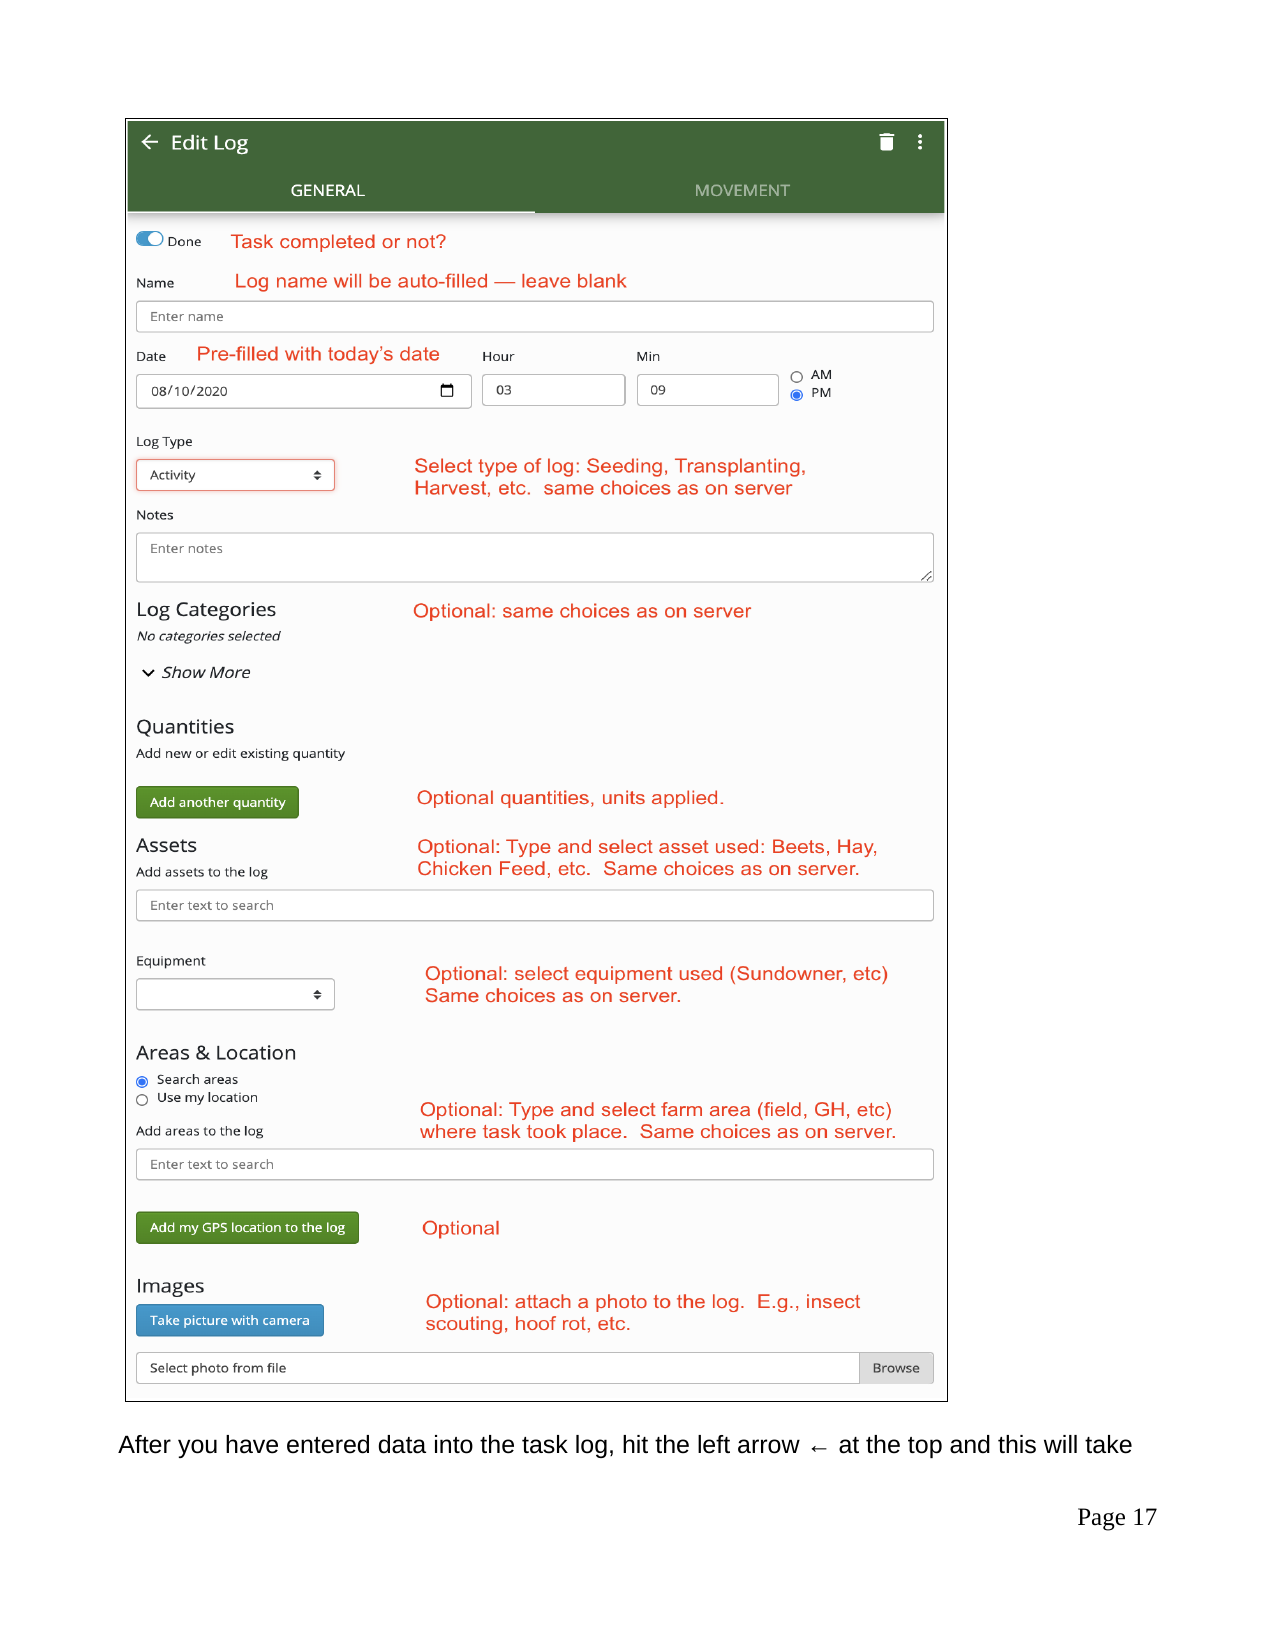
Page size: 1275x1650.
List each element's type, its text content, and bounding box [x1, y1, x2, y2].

picture [127, 121, 945, 1398]
text After you have entered data into the task log, hit the left arrow ← at the top and this will take [118, 1430, 1157, 1458]
